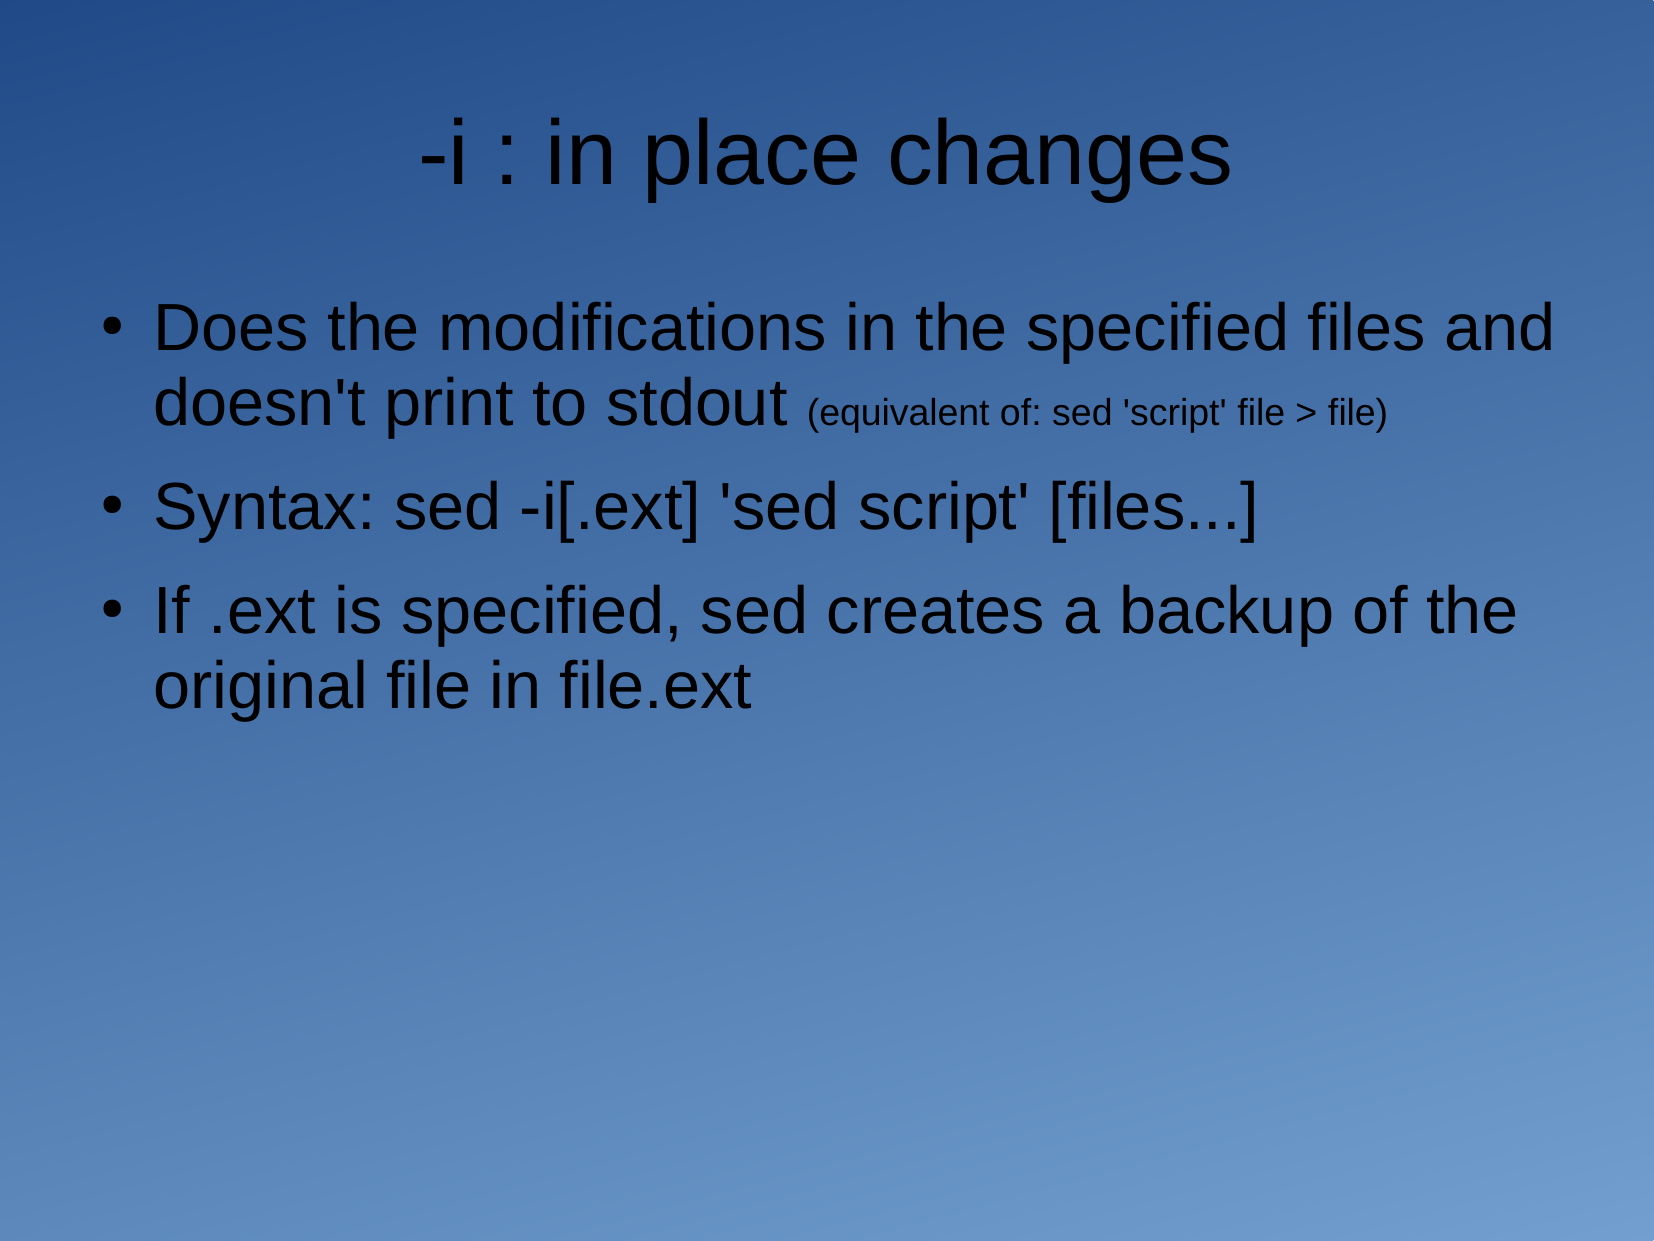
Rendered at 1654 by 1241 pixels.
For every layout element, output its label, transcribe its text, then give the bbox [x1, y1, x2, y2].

title -i : in place changes [82, 49, 1571, 257]
list Does the modifications in the specified files and doesn't print to stdout (equivalent of: sed 'script' file > file) Syntax: sed -i[.ext] 'sed script' [files...] If .ext is specified, sed creates a backup of the original file in file.ext [82, 290, 1571, 1010]
